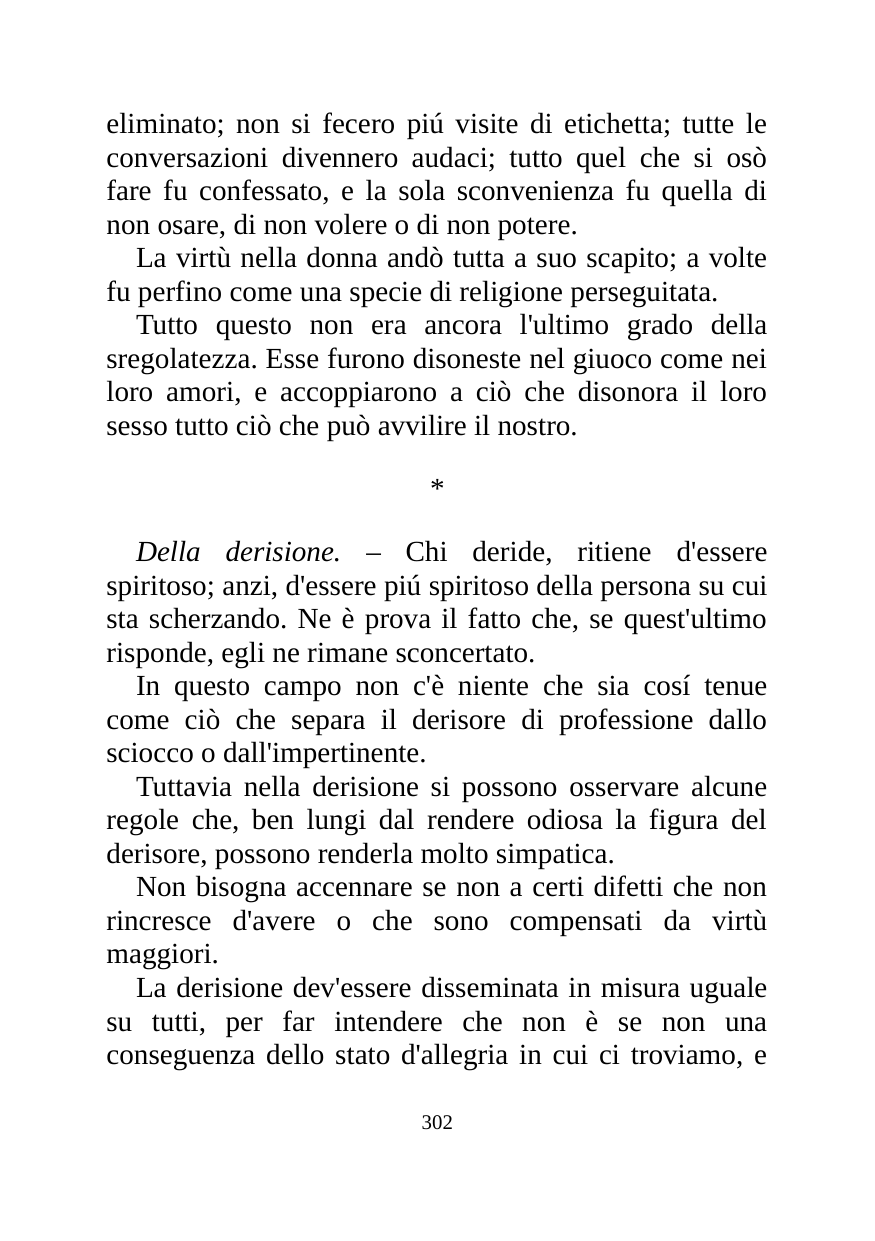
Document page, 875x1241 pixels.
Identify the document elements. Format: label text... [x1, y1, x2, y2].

text Non bisogna accennare se non a certi difetti che non rincresce d'avere o che sono compensati da virtù maggiori. [106, 869, 768, 970]
text La virtù nella donna andò tutta a suo scapito; a volte fu perfino come una specie di religione perseguitata. [106, 240, 768, 307]
text eliminato; non si fecero piú visite di etichetta; tutte le conversazioni divennero audaci; tutto quel che si osò fare fu confessato, e la sola sconvenienza fu quella di non osare, di non volere o di non potere. [106, 106, 768, 240]
text Tuttavia nella derisione si possono osservare alcune regole che, ben lungi dal rendere odiosa la figura del derisore, possono renderla molto simpatica. [106, 769, 768, 869]
text La derisione dev'essere disseminata in misura uguale su tutti, per far intendere che non è se non una conseguenza dello stato d'allegria in cui ci troviamo, e [106, 970, 768, 1071]
text Della derisione. – Chi deride, ritiene d'essere spiritoso; anzi, d'essere piú spiritoso della persona su cui sta scherzando. Ne è prova il fatto che, se quest'ultimo risponde, egli ne rimane sconcertato. [106, 534, 768, 668]
text * [106, 471, 768, 505]
text In questo campo non c'è niente che sia cosí tenue come ciò che separa il derisore di professione dallo sciocco o dall'impertinente. [106, 668, 768, 769]
text Tutto questo non era ancora l'ultimo grado della sregolatezza. Esse furono disoneste nel giuoco come nei loro amori, e accoppiarono a ciò che disonora il loro sesso tutto ciò che può avvilire il nostro. [106, 307, 768, 442]
